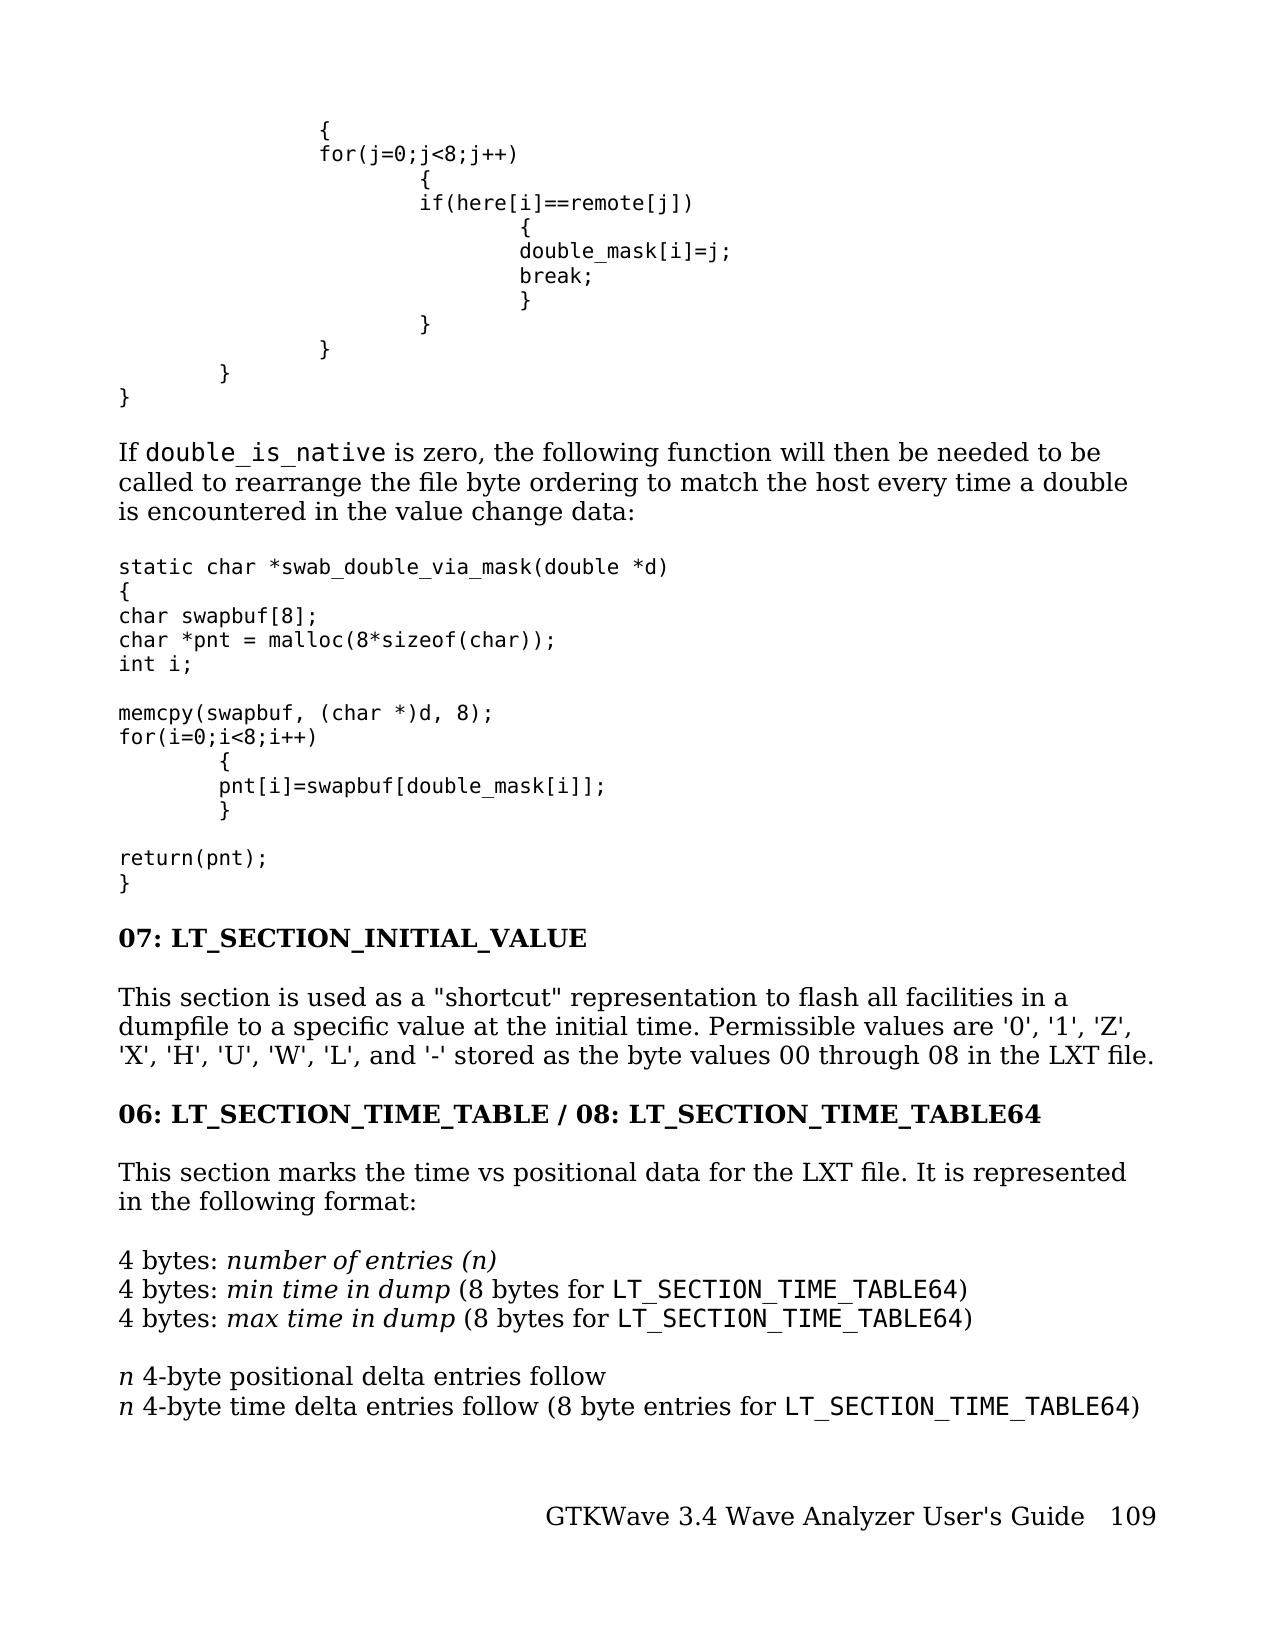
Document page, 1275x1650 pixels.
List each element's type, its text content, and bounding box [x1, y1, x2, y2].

text { for(j=0;j<8;j++) { if(here[i]==remote[j]) { double_mask[i]=j; break; } } } } } If double_is_native is zero, the following function will then be needed to be called to rearrange the file byte ordering to match the host every time a double is encountered in the value change data: static char *swab_double_via_mask(double *d) { char swapbuf[8]; char *pnt = malloc(8*sizeof(char)); int i; memcpy(swapbuf, (char *)d, 8); for(i=0;i<8;i++) { [118, 118, 1157, 774]
text This section is used as a "shortcut" representation to flash all facilities in a dumpfile to a specific value at the initial time. Permissible values are '0', '1', 'Z', 'X', 'H', 'U', 'W', 'L', and '-' stored as the byte values 00 through 08 in the LXT file. [118, 954, 1157, 1070]
text pnt[i]=swapbuf[double_mask[i]]; } return(pnt); } [118, 774, 1157, 895]
text This section marks the time vs positional data for the LXT file. It is represented in the following format: 4 bytes: number of entries (n) 4 bytes: min time in dump (8 bytes for LT_SECTION_TIME_TABLE64) 4 bytes: max time in dump (8 bytes for LT_SECTION_TIME_TABLE64) n 4-byte positional delta entries follow n 4-byte time delta entries follow (8 byte entries for LT_SECTION_TIME_TABLE64) [118, 1129, 1157, 1450]
subtitle 07: LT_SECTION_INITIAL_VALUE [118, 895, 1157, 954]
subtitle 06: LT_SECTION_TIME_TABLE / 08: LT_SECTION_TIME_TABLE64 [118, 1070, 1157, 1129]
